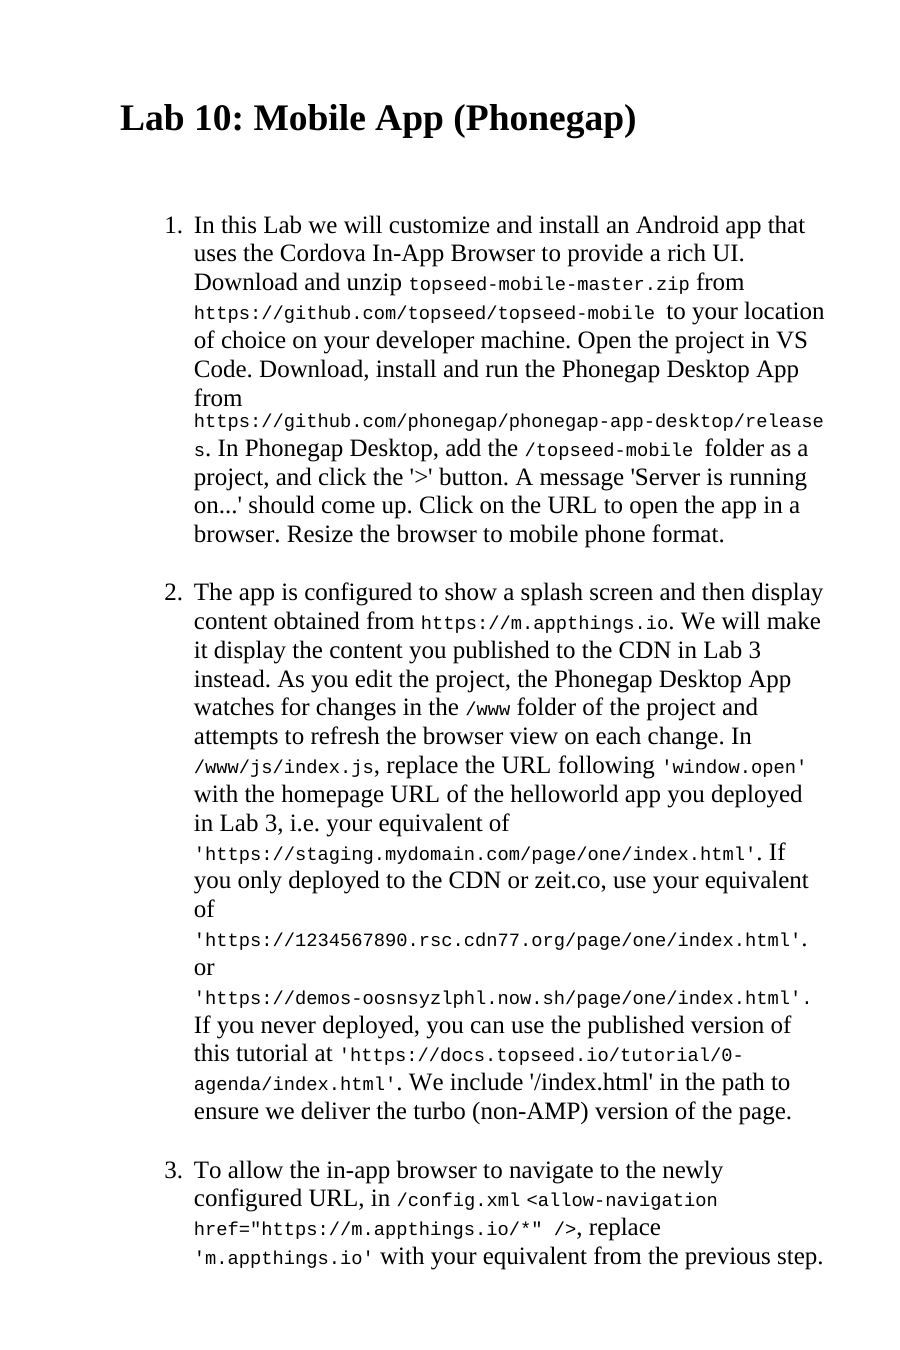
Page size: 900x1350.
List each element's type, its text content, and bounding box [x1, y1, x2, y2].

list To allow the in-app browser to navigate to the newly configured URL, in /config.xml <allow-navigation href="https://m.appthings.io/*" />, replace 'm.appthings.io' with your equivalent from the previous step. [164, 1155, 825, 1270]
list In this Lab we will customize and install an Android app that uses the Cordova In-App Browser to provide a rich UI. Download and unzip topseed-mobile-master.zip from https://github.com/topseed/topseed-mobile to your location of choice on your developer machine. Open the project in VS Code. Download, install and run the Phonegap Desktop App from https://github.com/phonegap/phonegap-app-desktop/releases. In Phonegap Desktop, add the /topseed-mobile folder as a project, and click the '>' button. A message 'Server is running on...' should come up. Click on the URL to open the app in a browser. Resize the browser to mobile phone format. [164, 210, 825, 548]
subtitle Lab 10: Mobile App (Phonegap) [120, 96, 825, 139]
list The app is configured to show a splash screen and then display content obtained from https://m.appthings.io. We will make it display the content you published to the CDN in Lab 3 instead. As you edit the project, the Phonegap Desktop App watches for changes in the /www folder of the project and attempts to refresh the browser view on each change. In /www/js/index.js, replace the URL following 'window.open' with the homepage URL of the helloworld app you deployed in Lab 3, i.e. your equivalent of 'https://staging.mydomain.com/page/one/index.html'. If you only deployed to the CDN or zeit.co, use your equivalent of 'https://1234567890.rsc.cdn77.org/page/one/index.html'. or 'https://demos-oosnsyzlphl.now.sh/page/one/index.html'. If you never deployed, you can use the published version of this tutorial at 'https://docs.topseed.io/tutorial/0-agenda/index.html'. We include '/index.html' in the path to ensure we deliver the turbo (non-AMP) version of the page. [164, 577, 825, 1125]
